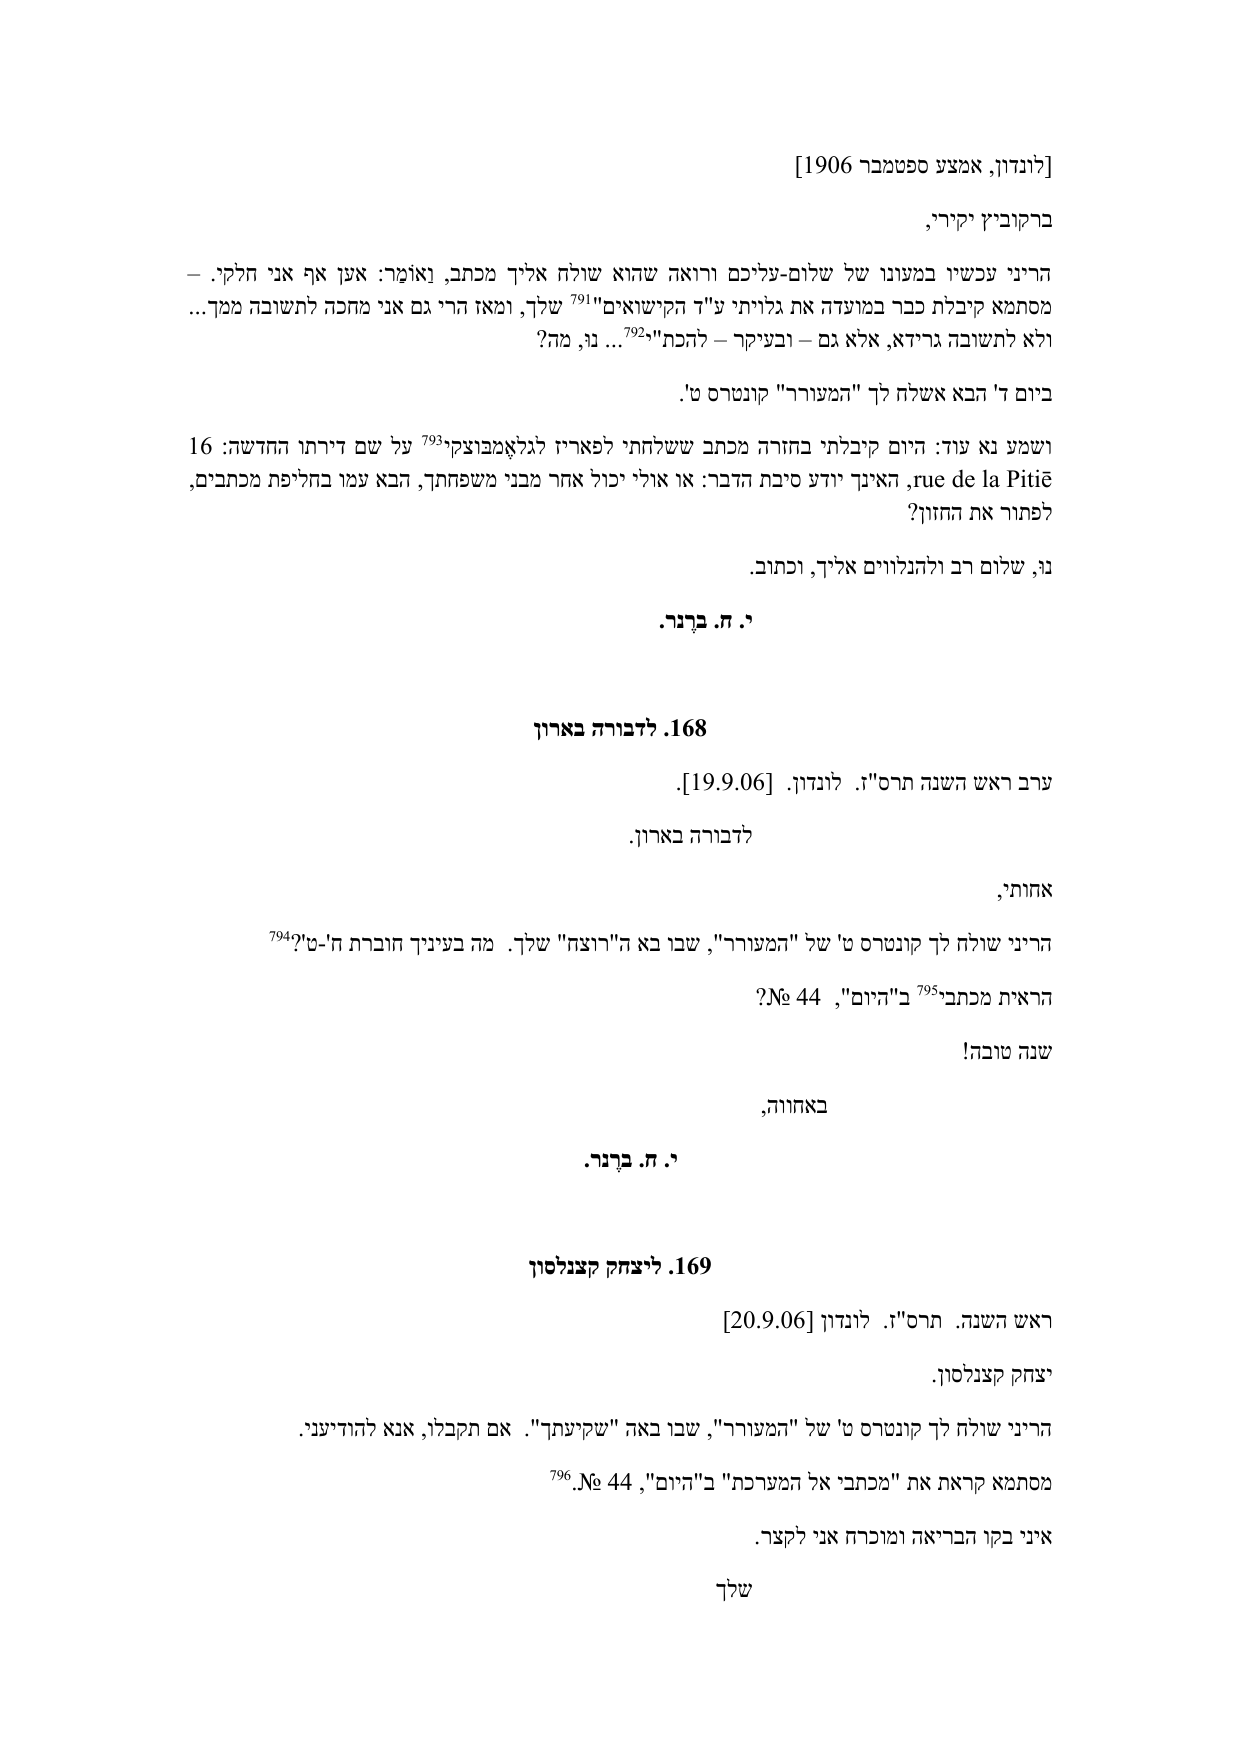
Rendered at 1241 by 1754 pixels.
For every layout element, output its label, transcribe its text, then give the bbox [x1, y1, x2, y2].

text הריני עכשיו במעונו של שלום-עליכם ורואה שהוא שולח אליך מכתב, וַאוֹמַר: אען אף אני חלקי. – מסתמא קיבלת כבר במועדה את גלויתי ע"ד הקישואים" שלך, ומאז הרי גם אני מחכה לתשובה ממך... ולא לתשובה גרידא, אלא גם – ובעיקר – להכת"י... נוּ, מה? [187, 258, 1053, 352]
text באחווה, [187, 1090, 1053, 1119]
text [לונדון, אמצע ספטמבר 1906] [187, 150, 1053, 179]
text איני בקו הבריאה ומוכרח אני לקצר. [187, 1521, 1053, 1549]
text ביום ד' הבא אשלח לך "המעורר" קונטרס ט'. [187, 378, 1053, 406]
text ראש השנה. תרס"ז. לונדון [20.9.06] [187, 1305, 1053, 1334]
text נוּ, שלום רב ולהנלווים אליך, וכתוב. [187, 551, 1053, 580]
text אחותי, [187, 874, 1053, 903]
text שלך [187, 1574, 1053, 1603]
text 169. ליצחק קצנלסון [187, 1251, 1053, 1280]
text ברקוביץ יקירי, [187, 204, 1053, 233]
text 168. לדבורה בארון [187, 713, 1053, 742]
text שנה טובה! [187, 1036, 1053, 1065]
text י. ח. ברֶנר. [187, 605, 1053, 634]
text הריני שולח לך קונטרס ט' של "המעורר", שבו באה "שקיעתך". אם תקבלו, אנא להודיעני. [187, 1413, 1053, 1442]
text י. ח. ברֶנר. [187, 1144, 1053, 1172]
text ערב ראש השנה תרס"ז. לונדון. [19.9.06]. [187, 767, 1053, 796]
text ושמע נא עוד: היום קיבלתי בחזרה מכתב ששלחתי לפאריז לגלאֶמבּוצקי על שם דירתו החדשה: 16 rue de la Pitiē, האינך יודע סיבת הדבר: או אולי יכול אחר מבני משפחתך, הבא עמו בחליפת מכתבים, לפתור את החזון? [187, 431, 1053, 526]
text מסתמא קראת את "מכתבי אל המערכת" ב"היום", 44 №. [187, 1467, 1053, 1496]
text לדבורה בארון. [187, 821, 1053, 849]
text הריני שולח לך קונטרס ט' של "המעורר", שבו בא ה"רוצח" שלך. מה בעיניך חוברת ח'-ט'? [187, 928, 1053, 957]
text הראית מכתבי ב"היום", 44 №? [187, 982, 1053, 1011]
text יצחק קצנלסון. [187, 1359, 1053, 1388]
